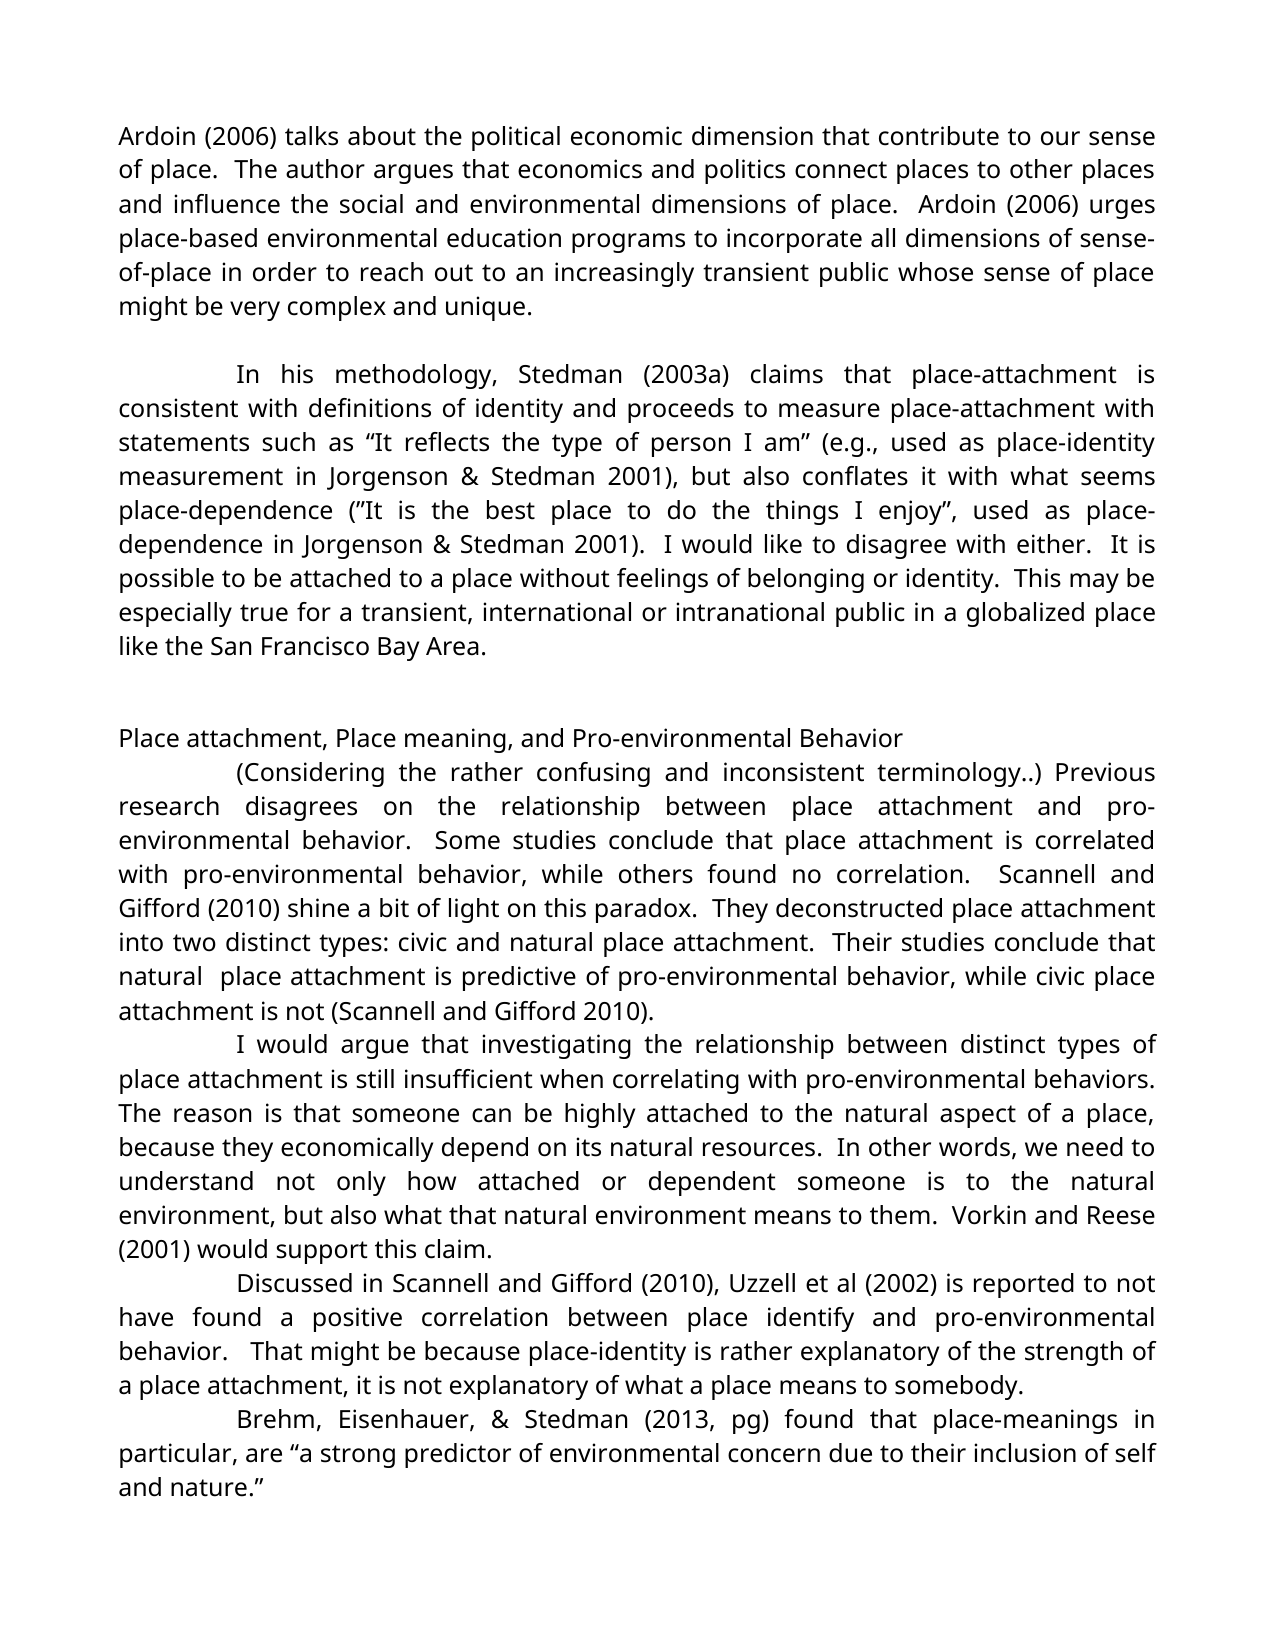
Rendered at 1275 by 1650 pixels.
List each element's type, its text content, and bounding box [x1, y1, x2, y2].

text Ardoin (2006) talks about the political economic dimension that contribute to our sense of place. The author argues that economics and politics connect places to other places and influence the social and environmental dimensions of place. Ardoin (2006) urges place-based environmental education programs to incorporate all dimensions of sense-of-place in order to reach out to an increasingly transient public whose sense of place might be very complex and unique. [118, 118, 1157, 322]
text (Considering the rather confusing and inconsistent terminology..) Previous research disagrees on the relationship between place attachment and pro-environmental behavior. Some studies conclude that place attachment is correlated with pro-environmental behavior, while others found no correlation. Scannell and Gifford (2010) shine a bit of light on this paradox. They deconstructed place attachment into two distinct types: civic and natural place attachment. Their studies conclude that natural place attachment is predictive of pro-environmental behavior, while civic place attachment is not (Scannell and Gifford 2010). [118, 755, 1157, 1027]
text In his methodology, Stedman (2003a) claims that place-attachment is consistent with definitions of identity and proceeds to measure place-attachment with statements such as “It reflects the type of person I am” (e.g., used as place-identity measurement in Jorgenson & Stedman 2001), but also conflates it with what seems place-dependence (”It is the best place to do the things I enjoy”, used as place-dependence in Jorgenson & Stedman 2001). I would like to disagree with either. It is possible to be attached to a place without feelings of belonging or identity. This may be especially true for a transient, international or intranational public in a globalized place like the San Francisco Bay Area. [118, 357, 1157, 663]
text Discussed in Scannell and Gifford (2010), Uzzell et al (2002) is reported to not have found a positive correlation between place identify and pro-environmental behavior. That might be because place-identity is rather explanatory of the strength of a place attachment, it is not explanatory of what a place means to somebody. [118, 1266, 1157, 1402]
text I would argue that investigating the relationship between distinct types of place attachment is still insufficient when correlating with pro-environmental behaviors. The reason is that someone can be highly attached to the natural aspect of a place, because they economically depend on its natural resources. In other words, we need to understand not only how attached or dependent someone is to the natural environment, but also what that natural environment means to them. Vorkin and Reese (2001) would support this claim. [118, 1027, 1157, 1266]
text Place attachment, Place meaning, and Pro-environmental Behavior [118, 721, 1157, 755]
text Brehm, Eisenhauer, & Stedman (2013, pg) found that place-meanings in particular, are “a strong predictor of environmental concern due to their inclusion of self and nature.” [118, 1402, 1157, 1504]
